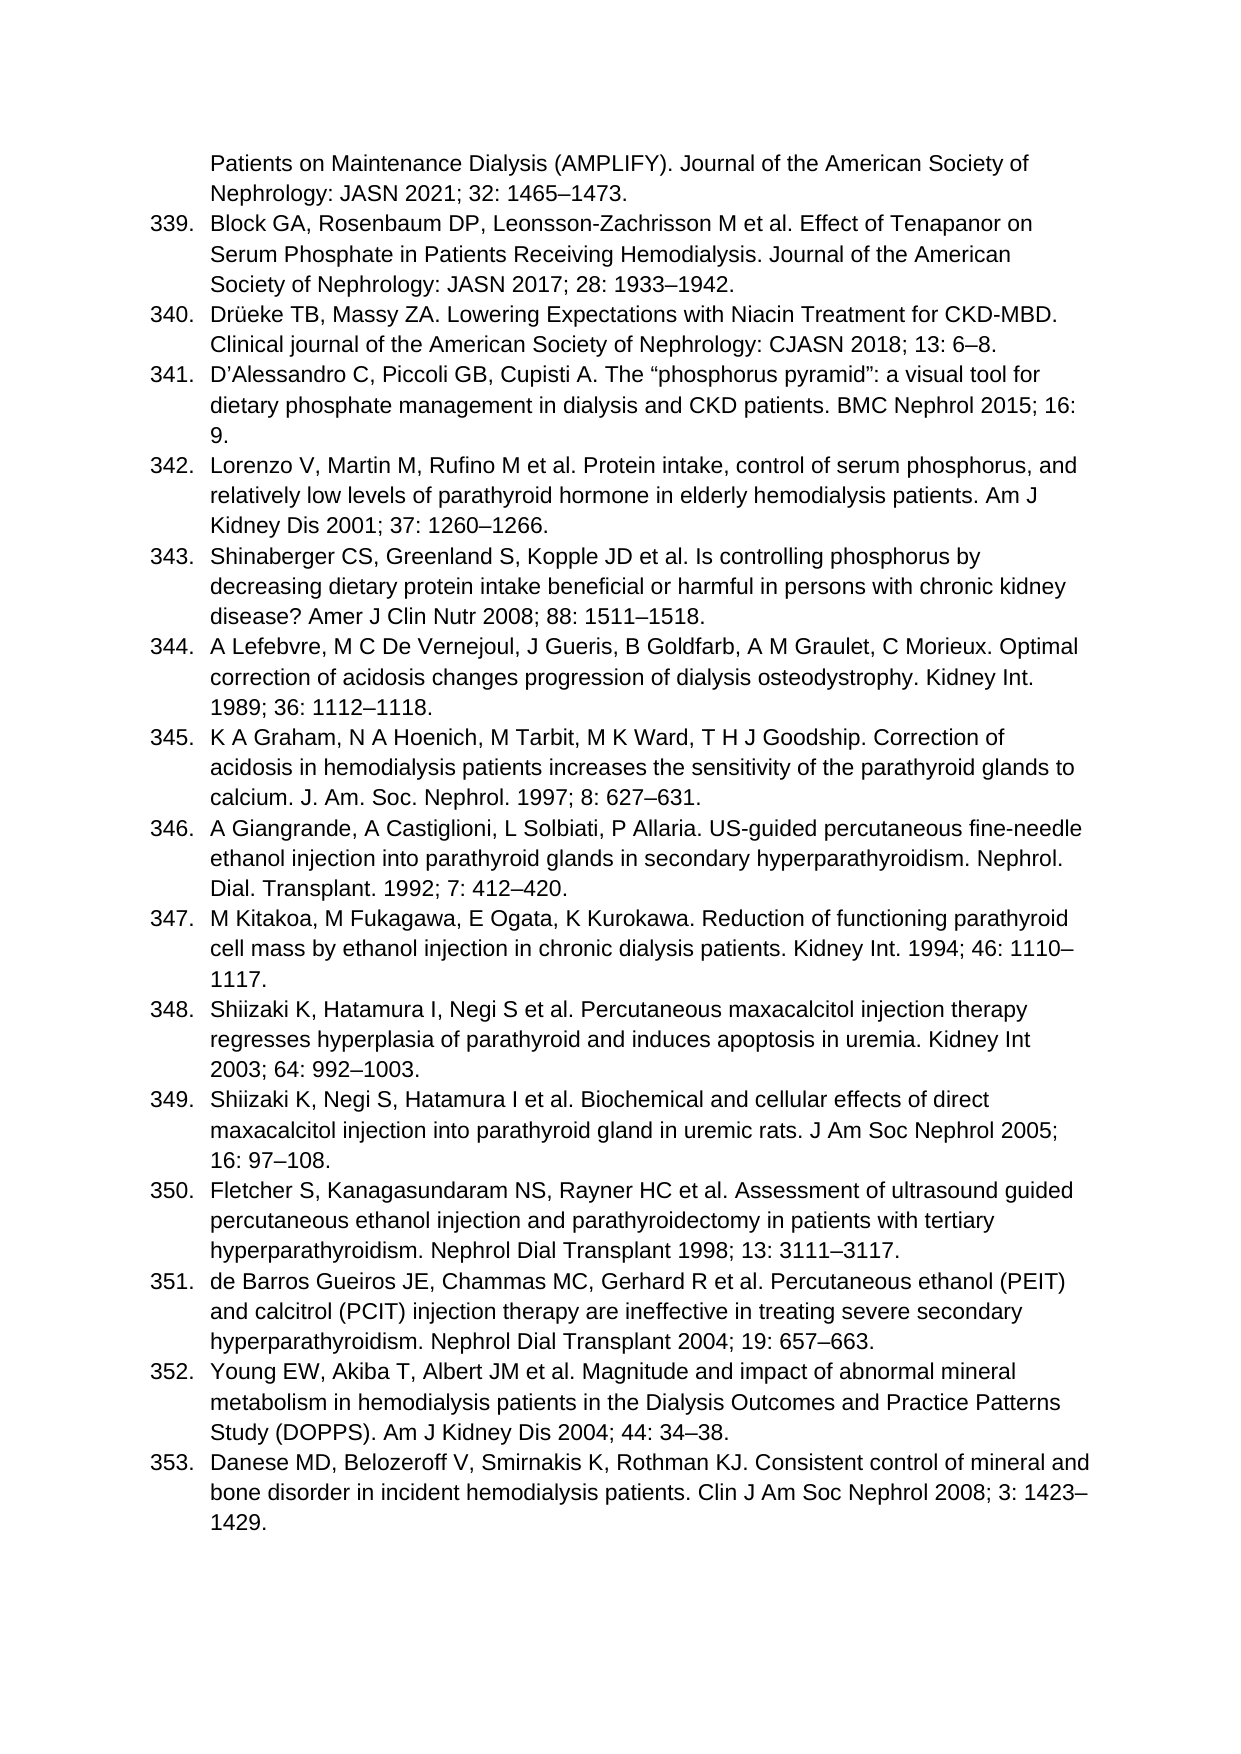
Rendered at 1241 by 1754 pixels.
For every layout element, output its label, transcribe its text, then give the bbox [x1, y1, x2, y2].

text 345. K A Graham, N A Hoenich, M Tarbit, M K Ward, T H J Goodship. Correction of acidosis in hemodialysis patients increases the sensitivity of the parathyroid glands to calcium. J. Am. Soc. Nephrol. 1997; 8: 627–631. [150, 724, 1090, 811]
text 339. Block GA, Rosenbaum DP, Leonsson-Zachrisson M et al. Effect of Tenapanor on Serum Phosphate in Patients Receiving Hemodialysis. Journal of the American Society of Nephrology: JASN 2017; 28: 1933–1942. [150, 210, 1090, 297]
text 350. Fletcher S, Kanagasundaram NS, Rayner HC et al. Assessment of ultrasound guided percutaneous ethanol injection and parathyroidectomy in patients with tertiary hyperparathyroidism. Nephrol Dial Transplant 1998; 13: 3111–3117. [150, 1177, 1090, 1264]
text 353. Danese MD, Belozeroff V, Smirnakis K, Rothman KJ. Consistent control of mineral and bone disorder in incident hemodialysis patients. Clin J Am Soc Nephrol 2008; 3: 1423–1429. [150, 1449, 1090, 1536]
text Patients on Maintenance Dialysis (AMPLIFY). Journal of the American Society of Nephrology: JASN 2021; 32: 1465–1473. [150, 150, 1090, 207]
text 346. A Giangrande, A Castiglioni, L Solbiati, P Allaria. US-guided percutaneous fine-needle ethanol injection into parathyroid glands in secondary hyperparathyroidism. Nephrol. Dial. Transplant. 1992; 7: 412–420. [150, 814, 1090, 901]
text 352. Young EW, Akiba T, Albert JM et al. Magnitude and impact of abnormal mineral metabolism in hemodialysis patients in the Dialysis Outcomes and Practice Patterns Study (DOPPS). Am J Kidney Dis 2004; 44: 34–38. [150, 1358, 1090, 1445]
text 344. A Lefebvre, M C De Vernejoul, J Gueris, B Goldfarb, A M Graulet, C Morieux. Optimal correction of acidosis changes progression of dialysis osteodystrophy. Kidney Int. 1989; 36: 1112–1118. [150, 633, 1090, 720]
text 349. Shiizaki K, Negi S, Hatamura I et al. Biochemical and cellular effects of direct maxacalcitol injection into parathyroid gland in uremic rats. J Am Soc Nephrol 2005; 16: 97–108. [150, 1086, 1090, 1173]
text 342. Lorenzo V, Martin M, Rufino M et al. Protein intake, control of serum phosphorus, and relatively low levels of parathyroid hormone in elderly hemodialysis patients. Am J Kidney Dis 2001; 37: 1260–1266. [150, 452, 1090, 539]
text 348. Shiizaki K, Hatamura I, Negi S et al. Percutaneous maxacalcitol injection therapy regresses hyperplasia of parathyroid and induces apoptosis in uremia. Kidney Int 2003; 64: 992–1003. [150, 996, 1090, 1083]
text 347. M Kitakoa, M Fukagawa, E Ogata, K Kurokawa. Reduction of functioning parathyroid cell mass by ethanol injection in chronic dialysis patients. Kidney Int. 1994; 46: 1110–1117. [150, 905, 1090, 992]
text 351. de Barros Gueiros JE, Chammas MC, Gerhard R et al. Percutaneous ethanol (PEIT) and calcitrol (PCIT) injection therapy are ineffective in treating severe secondary hyperparathyroidism. Nephrol Dial Transplant 2004; 19: 657–663. [150, 1268, 1090, 1354]
text 343. Shinaberger CS, Greenland S, Kopple JD et al. Is controlling phosphorus by decreasing dietary protein intake beneficial or harmful in persons with chronic kidney disease? Amer J Clin Nutr 2008; 88: 1511–1518. [150, 543, 1090, 629]
text 341. D’Alessandro C, Piccoli GB, Cupisti A. The “phosphorus pyramid”: a visual tool for dietary phosphate management in dialysis and CKD patients. BMC Nephrol 2015; 16: 9. [150, 361, 1090, 448]
text 340. Drüeke TB, Massy ZA. Lowering Expectations with Niacin Treatment for CKD-MBD. Clinical journal of the American Society of Nephrology: CJASN 2018; 13: 6–8. [150, 301, 1090, 358]
